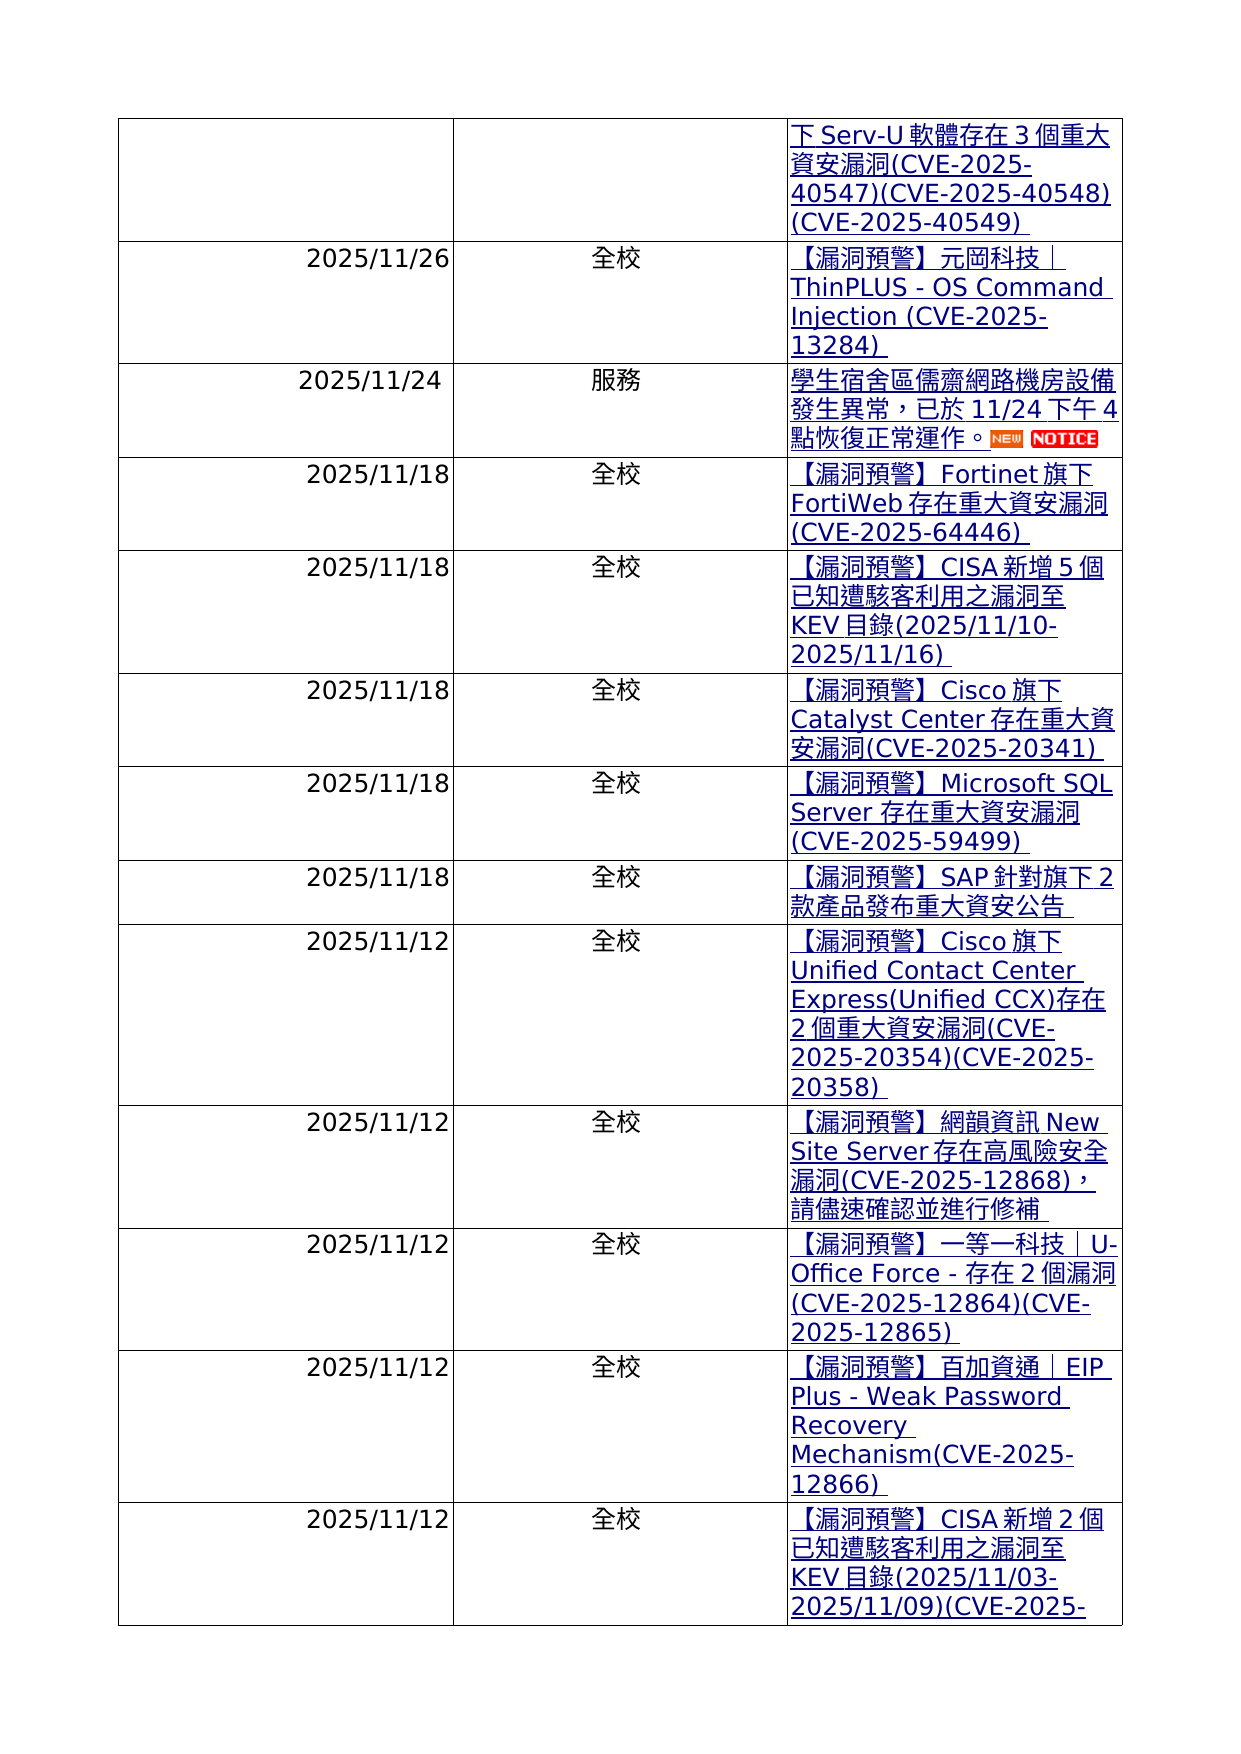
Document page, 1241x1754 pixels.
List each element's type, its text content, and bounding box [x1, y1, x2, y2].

table_cell 全校 [454, 861, 787, 924]
table_cell 2025/11/18 [119, 458, 453, 550]
table_cell 全校 [454, 458, 787, 550]
table_cell 【漏洞預警】元岡科技｜ThinPLUS - OS Command Injection (CVE-2025-13284) [788, 242, 1122, 363]
table_cell 2025/11/12 [119, 1503, 453, 1624]
table_cell [454, 119, 787, 241]
table_cell 學生宿舍區儒齋網路機房設備發生異常，已於11/24下午4點恢復正常運作。 [788, 364, 1122, 457]
table_cell 2025/11/18 [119, 767, 453, 860]
table_cell 全校 [454, 551, 787, 673]
table_cell 2025/11/26 [119, 242, 453, 363]
table_cell 下Serv-U軟體存在3個重大資安漏洞(CVE-2025-40547)(CVE-2025-40548)(CVE-2025-40549) [788, 119, 1122, 241]
table_cell 2025/11/18 [119, 674, 453, 766]
table_cell 【漏洞預警】Fortinet旗下FortiWeb存在重大資安漏洞(CVE-2025-64446) [788, 458, 1122, 550]
table_cell 2025/11/12 [119, 1351, 453, 1502]
table_cell 2025/11/12 [119, 1229, 453, 1350]
table_cell 全校 [454, 674, 787, 766]
picture [1031, 430, 1099, 448]
table_cell 服務 [454, 364, 787, 457]
table_cell 【漏洞預警】一等一科技｜U-Office Force - 存在2個漏洞(CVE-2025-12864)(CVE-2025-12865) [788, 1229, 1122, 1350]
table_cell 全校 [454, 1503, 787, 1624]
table_cell 全校 [454, 767, 787, 860]
table_cell 【漏洞預警】SAP針對旗下2款產品發布重大資安公告 [788, 861, 1122, 924]
table_cell 全校 [454, 1106, 787, 1227]
table_cell 2025/11/18 [119, 861, 453, 924]
table_cell 全校 [454, 1351, 787, 1502]
table_cell 【漏洞預警】百加資通｜EIP Plus - Weak Password Recovery Mechanism(CVE-2025-12866) [788, 1351, 1122, 1502]
picture [990, 430, 1024, 448]
table_cell 全校 [454, 925, 787, 1105]
table_cell 全校 [454, 242, 787, 363]
table_cell 【漏洞預警】Cisco旗下Catalyst Center存在重大資安漏洞(CVE-2025-20341) [788, 674, 1122, 766]
table_cell 【漏洞預警】Cisco旗下Unified Contact Center Express(Unified CCX)存在2個重大資安漏洞(CVE-2025-20354)(CVE-2025-20358) [788, 925, 1122, 1105]
table_cell 2025/11/24 [119, 364, 453, 457]
table_cell 2025/11/12 [119, 1106, 453, 1227]
table_cell [119, 119, 453, 241]
table_cell 2025/11/12 [119, 925, 453, 1105]
table_cell 【漏洞預警】網韻資訊New Site Server存在高風險安全漏洞(CVE-2025-12868)，請儘速確認並進行修補 [788, 1106, 1122, 1227]
table_cell 【漏洞預警】CISA新增5個已知遭駭客利用之漏洞至KEV目錄(2025/11/10-2025/11/16) [788, 551, 1122, 673]
table_cell 2025/11/18 [119, 551, 453, 673]
table_cell 全校 [454, 1229, 787, 1350]
table_cell 【漏洞預警】Microsoft SQL Server 存在重大資安漏洞(CVE-2025-59499) [788, 767, 1122, 860]
table_cell 【漏洞預警】CISA新增2個已知遭駭客利用之漏洞至KEV目錄(2025/11/03-2025/11/09)(CVE-2025- [788, 1503, 1122, 1624]
